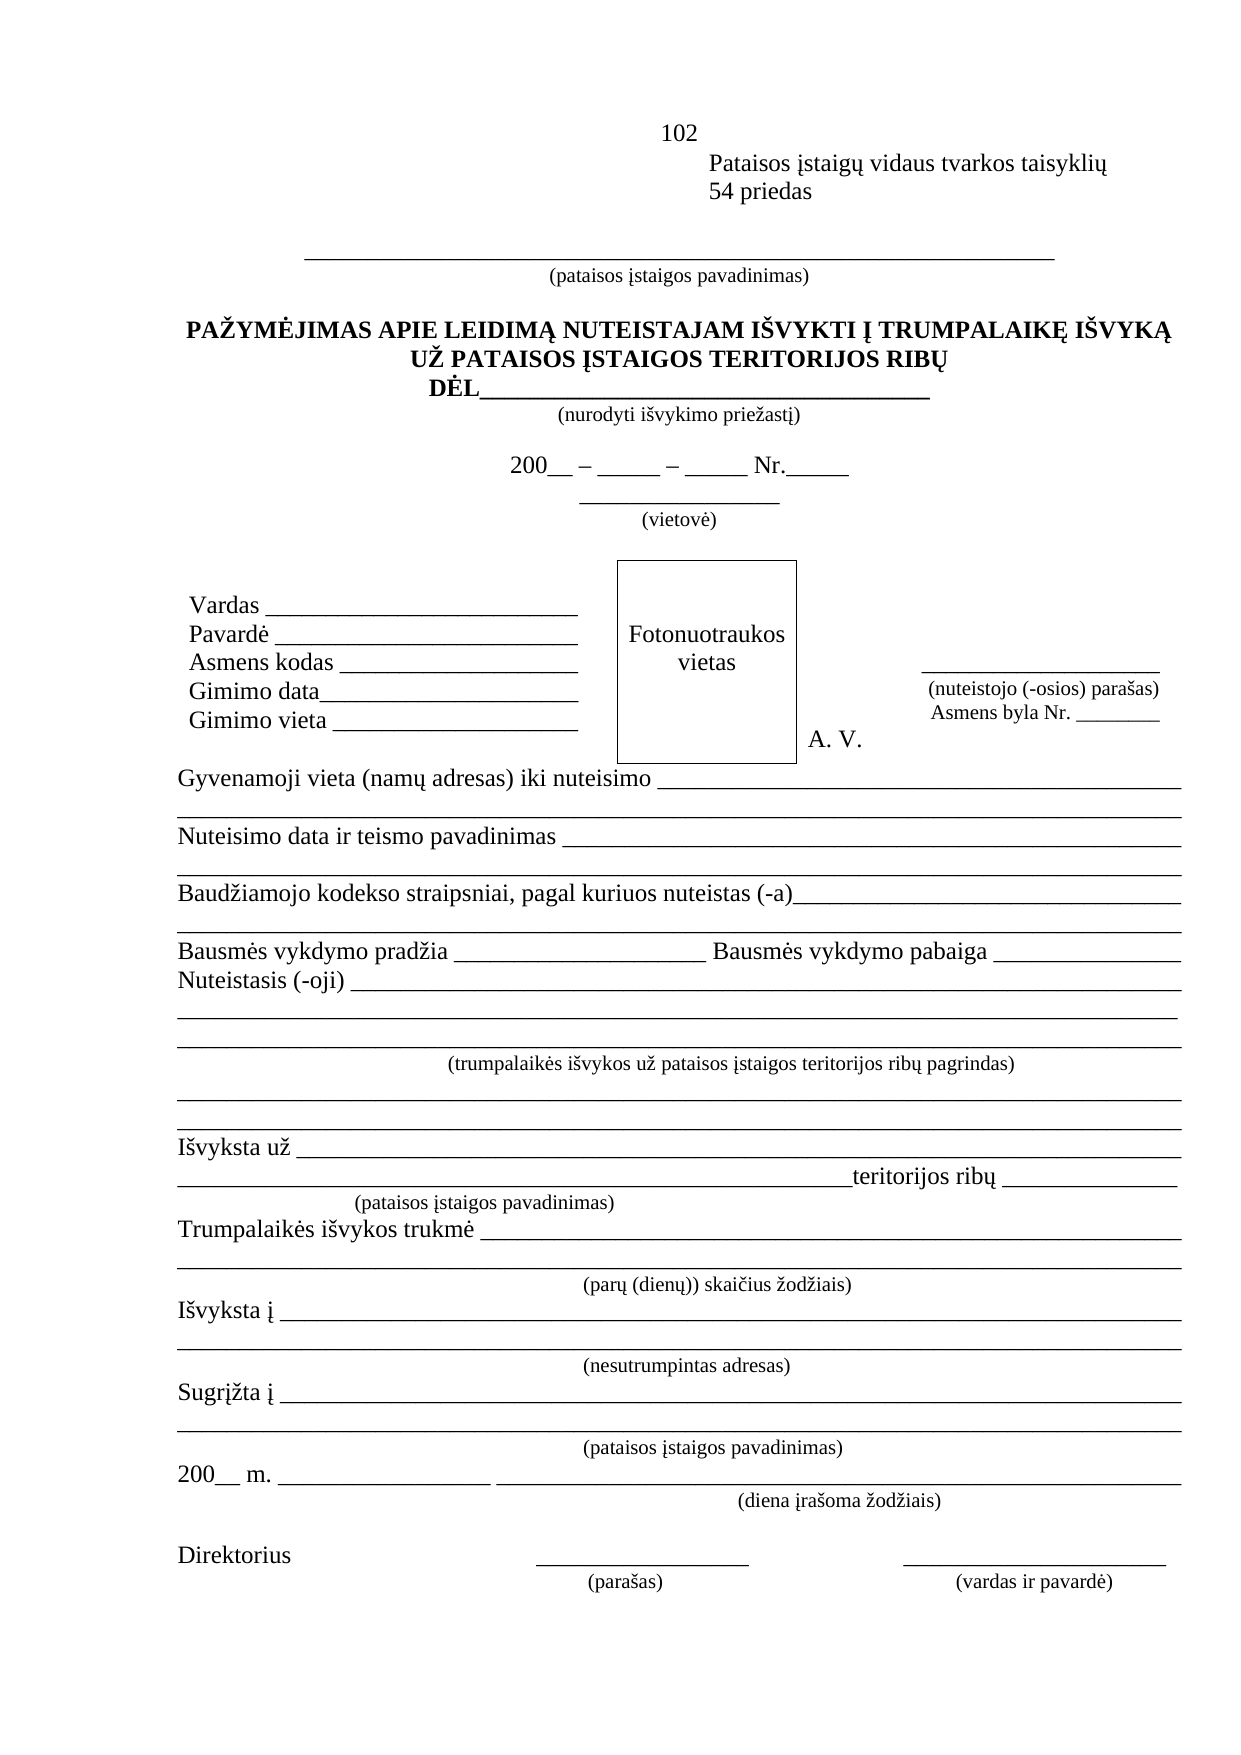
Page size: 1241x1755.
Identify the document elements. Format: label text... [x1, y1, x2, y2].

text Išvyksta į [177, 1296, 1181, 1349]
text (trumpalaikės išvykos už pataisos įstaigos teritorijos ribų pagrindas) [312, 1051, 1181, 1075]
text (nesutrumpintas adresas) [448, 1353, 1181, 1377]
text (parų (dienų)) skaičius žodžiais) [448, 1272, 1181, 1296]
text Išvyksta už [177, 1132, 1181, 1161]
text 200__ m. _________________ [177, 1459, 1181, 1487]
table_header Fotonuotraukos vietas [618, 561, 796, 762]
text (pataisos įstaigos pavadinimas) [448, 1435, 1181, 1459]
table_header Vardas Pavardė Asmens kodas Gimimo data Gimimo vieta [177, 560, 617, 762]
text ________________ [177, 478, 1181, 507]
text ______________________________________________________teritorijos ribų ______________ [177, 1161, 1181, 1190]
text Gyvenamoji vieta (namų adresas) iki nuteisimo [177, 763, 1181, 792]
text (parašas) (vardas ir pavardė) [177, 1569, 1181, 1593]
text (vietovė) [177, 507, 1181, 531]
text PAŽYMĖJIMAS APIE LEIDIMĄ NUTEISTAJAM IŠVYKTI Į TRUMPALAIKĘ IŠVYKĄ UŽ PATAISOS ĮSTAIGOS TERITORIJOS RIBŲ DĖL____________________________________ [177, 315, 1181, 402]
text Trumpalaikės išvykos trukmė [177, 1214, 1181, 1268]
text ____________________________________________________________ [177, 234, 1181, 263]
text Baudžiamojo kodekso straipsniai, pagal kuriuos nuteistas (-a) [177, 878, 1181, 907]
table_header (nuteistojo (-osios) parašas) Asmens byla Nr. ________ A. V. [797, 560, 1171, 762]
text (nurodyti išvykimo priežastį) [177, 402, 1181, 426]
text (diena įrašoma žodžiais) [177, 1487, 1181, 1512]
text ________________________________________________________________________________ [177, 993, 1181, 1022]
text (pataisos įstaigos pavadinimas) [177, 263, 1181, 287]
text Bausmės vykdymo pradžia Bausmės vykdymo pabaiga _______________ [177, 936, 1181, 965]
text Nuteistasis (-oji) [177, 965, 1181, 993]
text 54 priedas [177, 176, 1181, 205]
text 200__ – _____ – _____ Nr._____ [177, 450, 1181, 478]
text Sugrįžta į [177, 1377, 1181, 1431]
text Pataisos įstaigų vidaus tvarkos taisyklių [709, 148, 1181, 176]
text Nuteisimo data ir teismo pavadinimas [177, 821, 1181, 850]
text Direktorius _________________ _____________________ [177, 1540, 1181, 1569]
text (pataisos įstaigos pavadinimas) [177, 1190, 1181, 1214]
